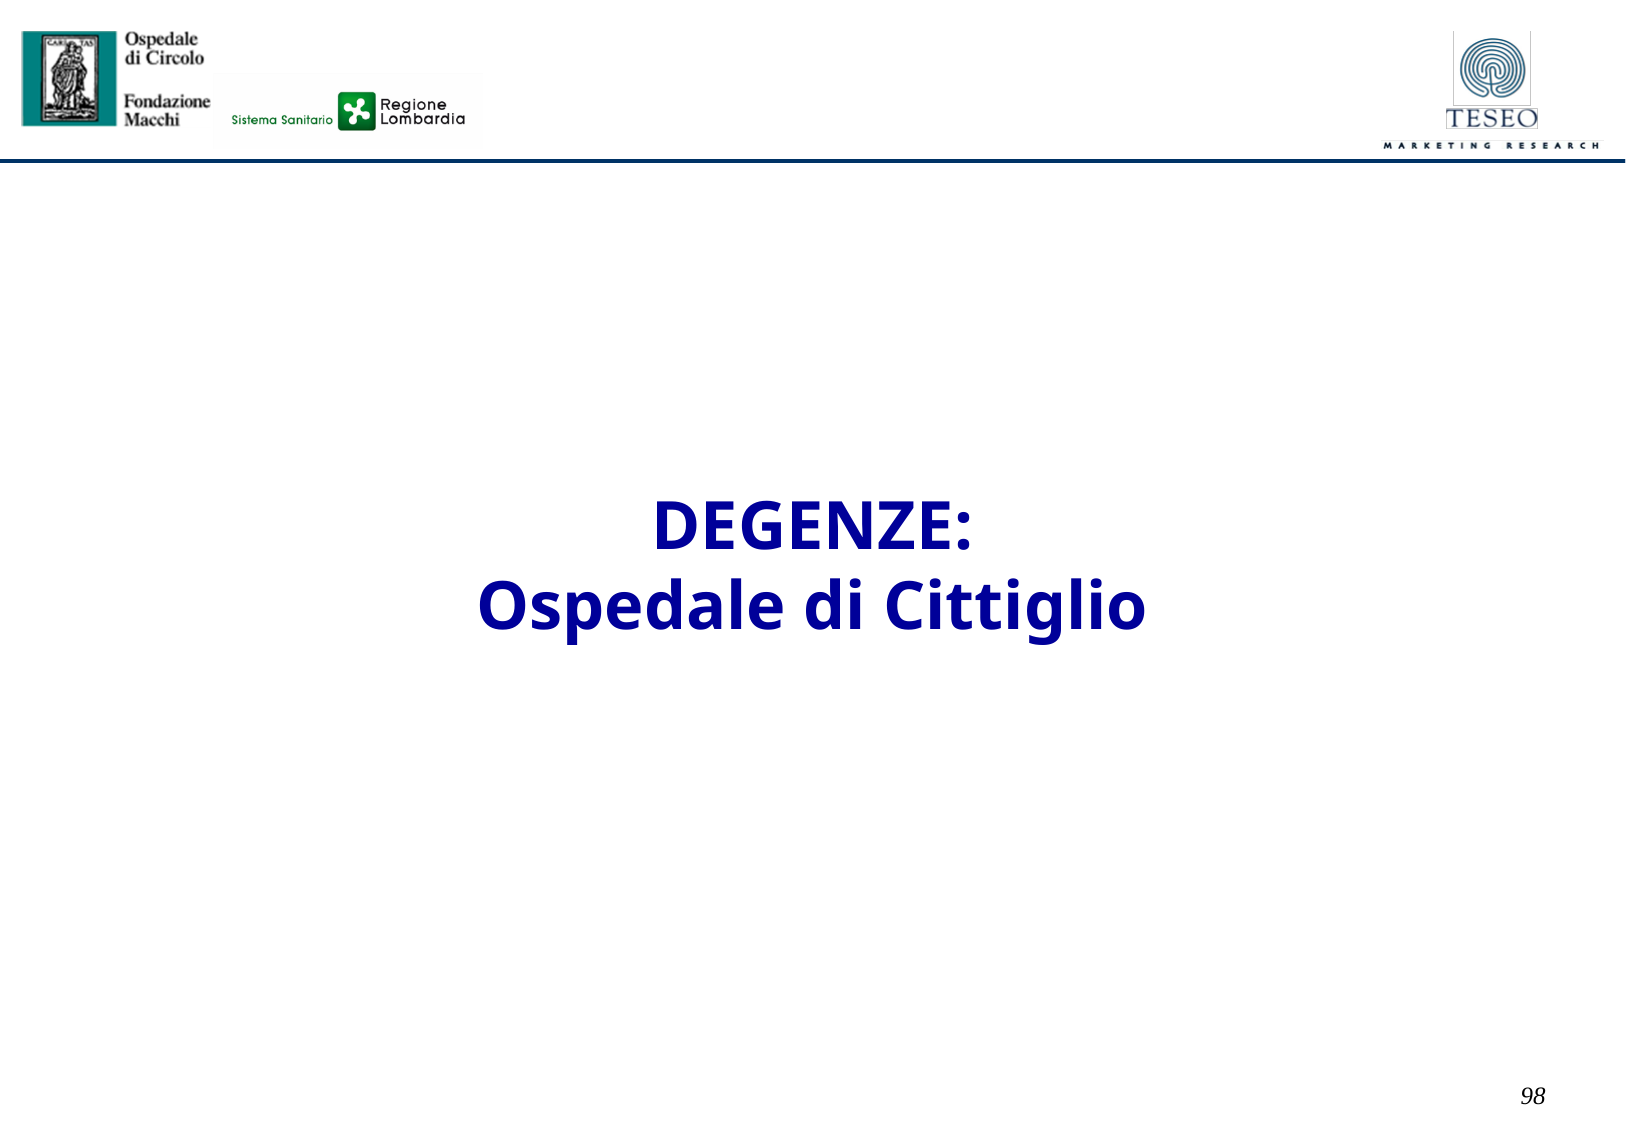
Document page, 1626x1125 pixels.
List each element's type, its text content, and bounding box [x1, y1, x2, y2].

text_box DEGENZE: Ospedale di Cittiglio [121, 469, 1504, 657]
picture [1381, 31, 1604, 149]
picture [21, 31, 483, 149]
